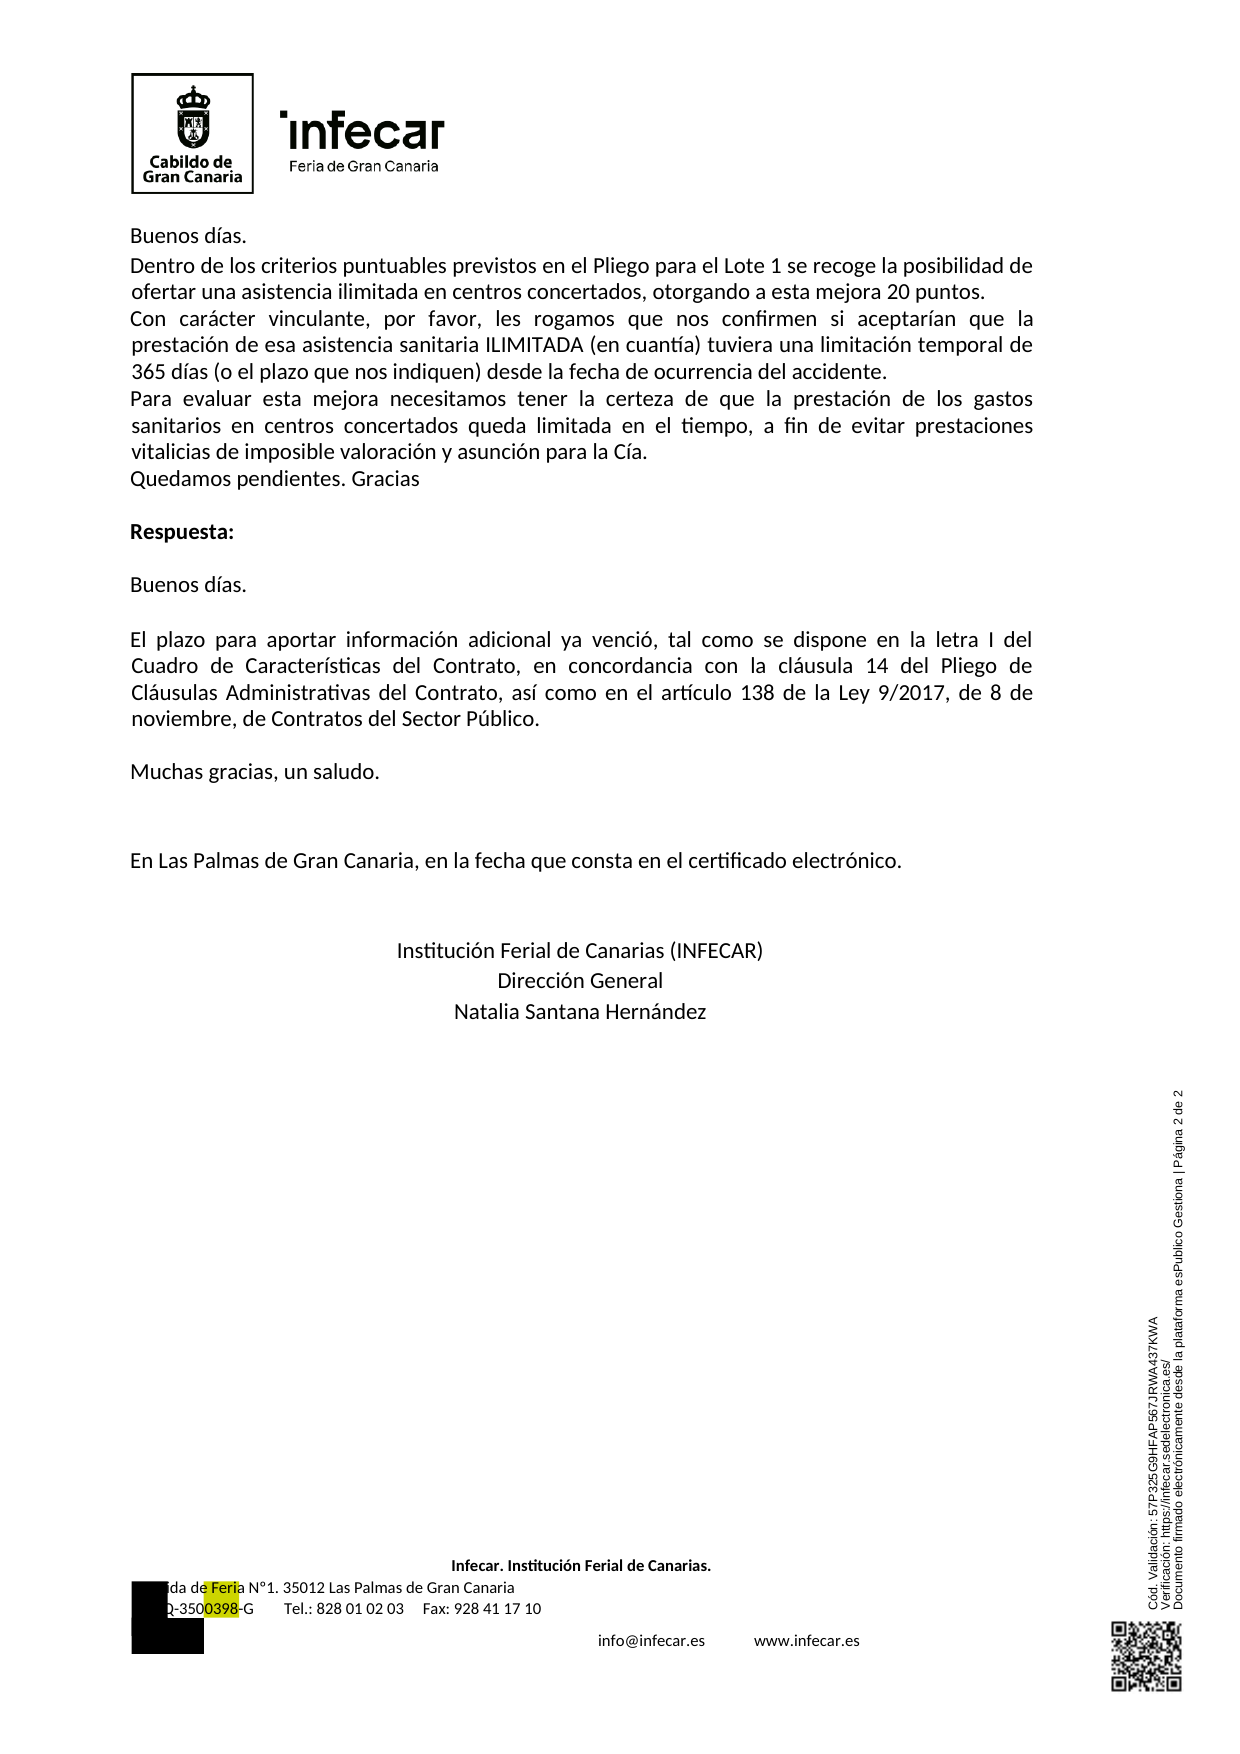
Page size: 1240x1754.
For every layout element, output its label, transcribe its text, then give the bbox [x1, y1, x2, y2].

text Natalia Santana Hernández [132, 997, 1034, 1025]
text Institución Ferial de Canarias (INFECAR) [132, 936, 1034, 964]
text En Las Palmas de Gran Canaria, en la fecha que consta en el certificado electrónico. [130, 847, 1035, 874]
text El plazo para aportar información adicional ya venció, tal como se dispone en la letra I del Cuadro de Características del Contrato, en concordancia con la cláusula 14 del Pliego de Cláusulas Administrativas del Contrato, así como en el artículo 138 de la Ley 9/2017, de 8 de noviembre, de Contratos del Sector Público. [130, 626, 1035, 733]
text Muchas gracias, un saludo. [130, 758, 1035, 784]
text Buenos días. [130, 572, 1035, 598]
text Con carácter vinculante, por favor, les rogamos que nos confirmen si aceptarían que la prestación de esa asistencia sanitaria ILIMITADA (en cuantía) tuviera una limitación temporal de 365 días (o el plazo que nos indiquen) desde la fecha de ocurrencia del accidente. [130, 305, 1035, 385]
text Para evaluar esta mejora necesitamos tener la certeza de que la prestación de los gastos sanitarios en centros concertados queda limitada en el tiempo, a fin de evitar prestaciones vitalicias de imposible valoración y asunción para la Cía. [130, 386, 1035, 465]
text Respuesta: [130, 517, 1035, 545]
text Quedamos pendientes. Gracias [130, 466, 456, 492]
text Dirección General [132, 967, 1034, 994]
text Dentro de los criterios puntuables previstos en el Pliego para el Lote 1 se recoge la posibilidad de ofertar una asistencia ilimitada en centros concertados, otorgando a esta mejora 20 puntos. [130, 252, 1035, 305]
text Buenos días. [130, 222, 1035, 249]
